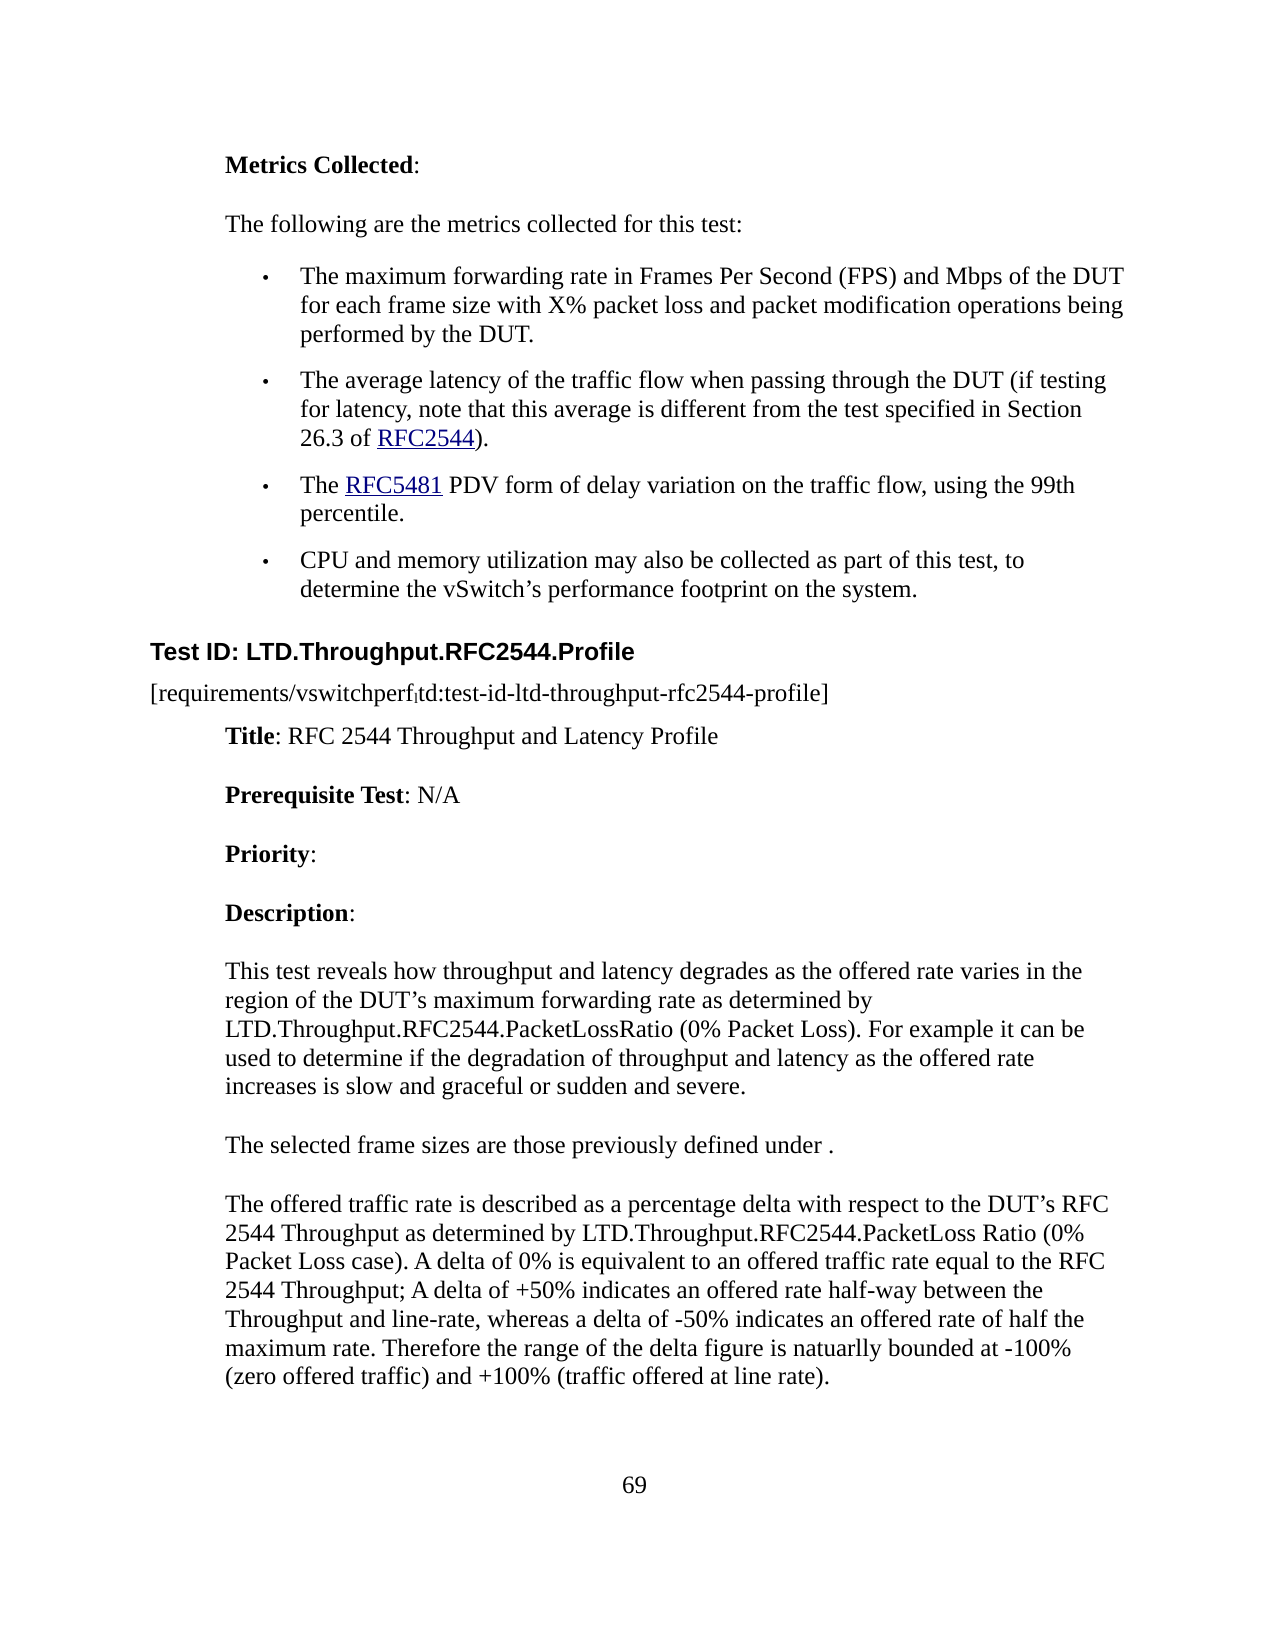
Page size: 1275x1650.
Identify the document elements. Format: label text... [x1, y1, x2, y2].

text Description: [225, 898, 1125, 926]
list The average latency of the traffic flow when passing through the DUT (if testing for latency, note that this average is different from the test specified in Section 26.3 of RFC2544). [262, 366, 1125, 452]
text The following are the metrics collected for this test: [225, 209, 1125, 237]
text [requirements/vswitchperfltd:test-id-ltd-throughput-rfc2544-profile] [150, 678, 1125, 706]
text Prerequisite Test: N/A [225, 780, 1125, 809]
list The maximum forwarding rate in Frames Per Second (FPS) and Mbps of the DUT for each frame size with X% packet loss and packet modification operations being performed by the DUT. [262, 261, 1125, 348]
text The selected frame sizes are those previously defined under . [225, 1130, 1125, 1159]
text The offered traffic rate is described as a percentage delta with respect to the DUT’s RFC 2544 Throughput as determined by LTD.Throughput.RFC2544.PacketLoss Ratio (0% Packet Loss case). A delta of 0% is equivalent to an offered traffic rate equal to the RFC 2544 Throughput; A delta of +50% indicates an offered rate half-way between the Throughput and line-rate, whereas a delta of -50% indicates an offered rate of half the maximum rate. Therefore the range of the delta figure is natuarlly bounded at -100% (zero offered traffic) and +100% (traffic offered at line rate). [225, 1189, 1125, 1390]
list CPU and memory utilization may also be collected as part of this test, to determine the vSwitch’s performance footprint on the system. [262, 545, 1125, 603]
text Metrics Collected: [225, 150, 1125, 179]
text Priority: [225, 839, 1125, 868]
subtitle Test ID: LTD.Throughput.RFC2544.Profile [150, 637, 1125, 665]
text Title: RFC 2544 Throughput and Latency Profile [225, 721, 1125, 750]
list The RFC5481 PDV form of delay variation on the traffic flow, using the 99th percentile. [262, 470, 1125, 527]
text This test reveals how throughput and latency degrades as the offered rate varies in the region of the DUT’s maximum forwarding rate as determined by LTD.Throughput.RFC2544.PacketLossRatio (0% Packet Loss). For example it can be used to determine if the degradation of throughput and latency as the offered rate increases is slow and graceful or sudden and severe. [225, 956, 1125, 1100]
